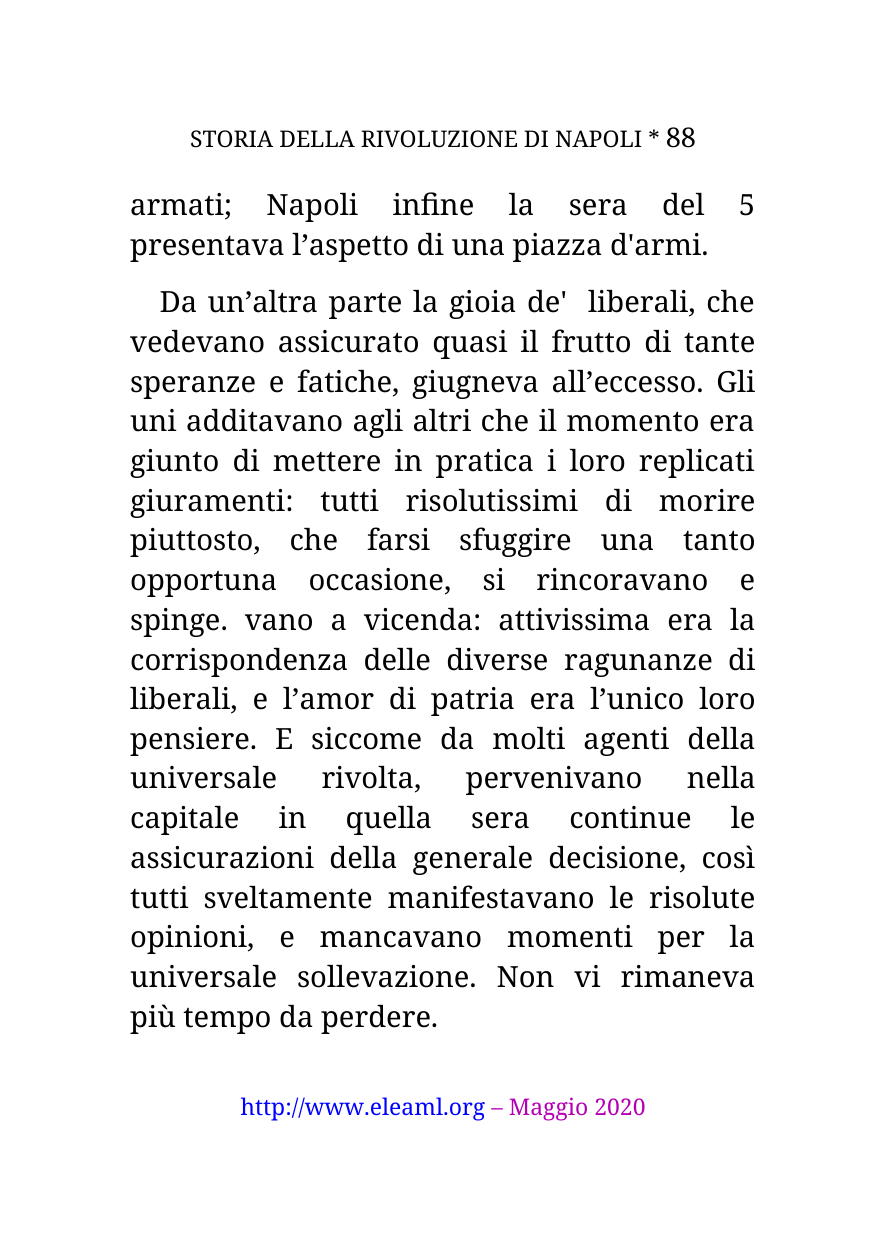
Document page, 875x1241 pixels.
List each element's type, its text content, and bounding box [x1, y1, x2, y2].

text armati; Napoli infine la sera del 5 presentava l’aspetto di una piazza d'armi. [130, 184, 756, 264]
text Da un’altra parte la gioia de' liberali, che vedevano assicurato quasi il frutto di tante speranze e fatiche, giugneva all’eccesso. Gli uni additavano agli altri che il momento era giunto di mettere in pratica i loro replicati giuramenti: tutti risolutissimi di morire piuttosto, che farsi sfuggire una tanto opportuna occasione, si rincoravano e spinge. vano a vicenda: attivissima era la corrispondenza delle diverse ragunanze di liberali, e l’amor di patria era l’unico loro pensiere. E siccome da molti agenti della universale rivolta, pervenivano nella capitale in quella sera continue le assicurazioni della generale decisione, così tutti sveltamente manifestavano le risolute opinioni, e mancavano momenti per la universale sollevazione. Non vi rimaneva più tempo da perdere. [130, 282, 756, 1036]
